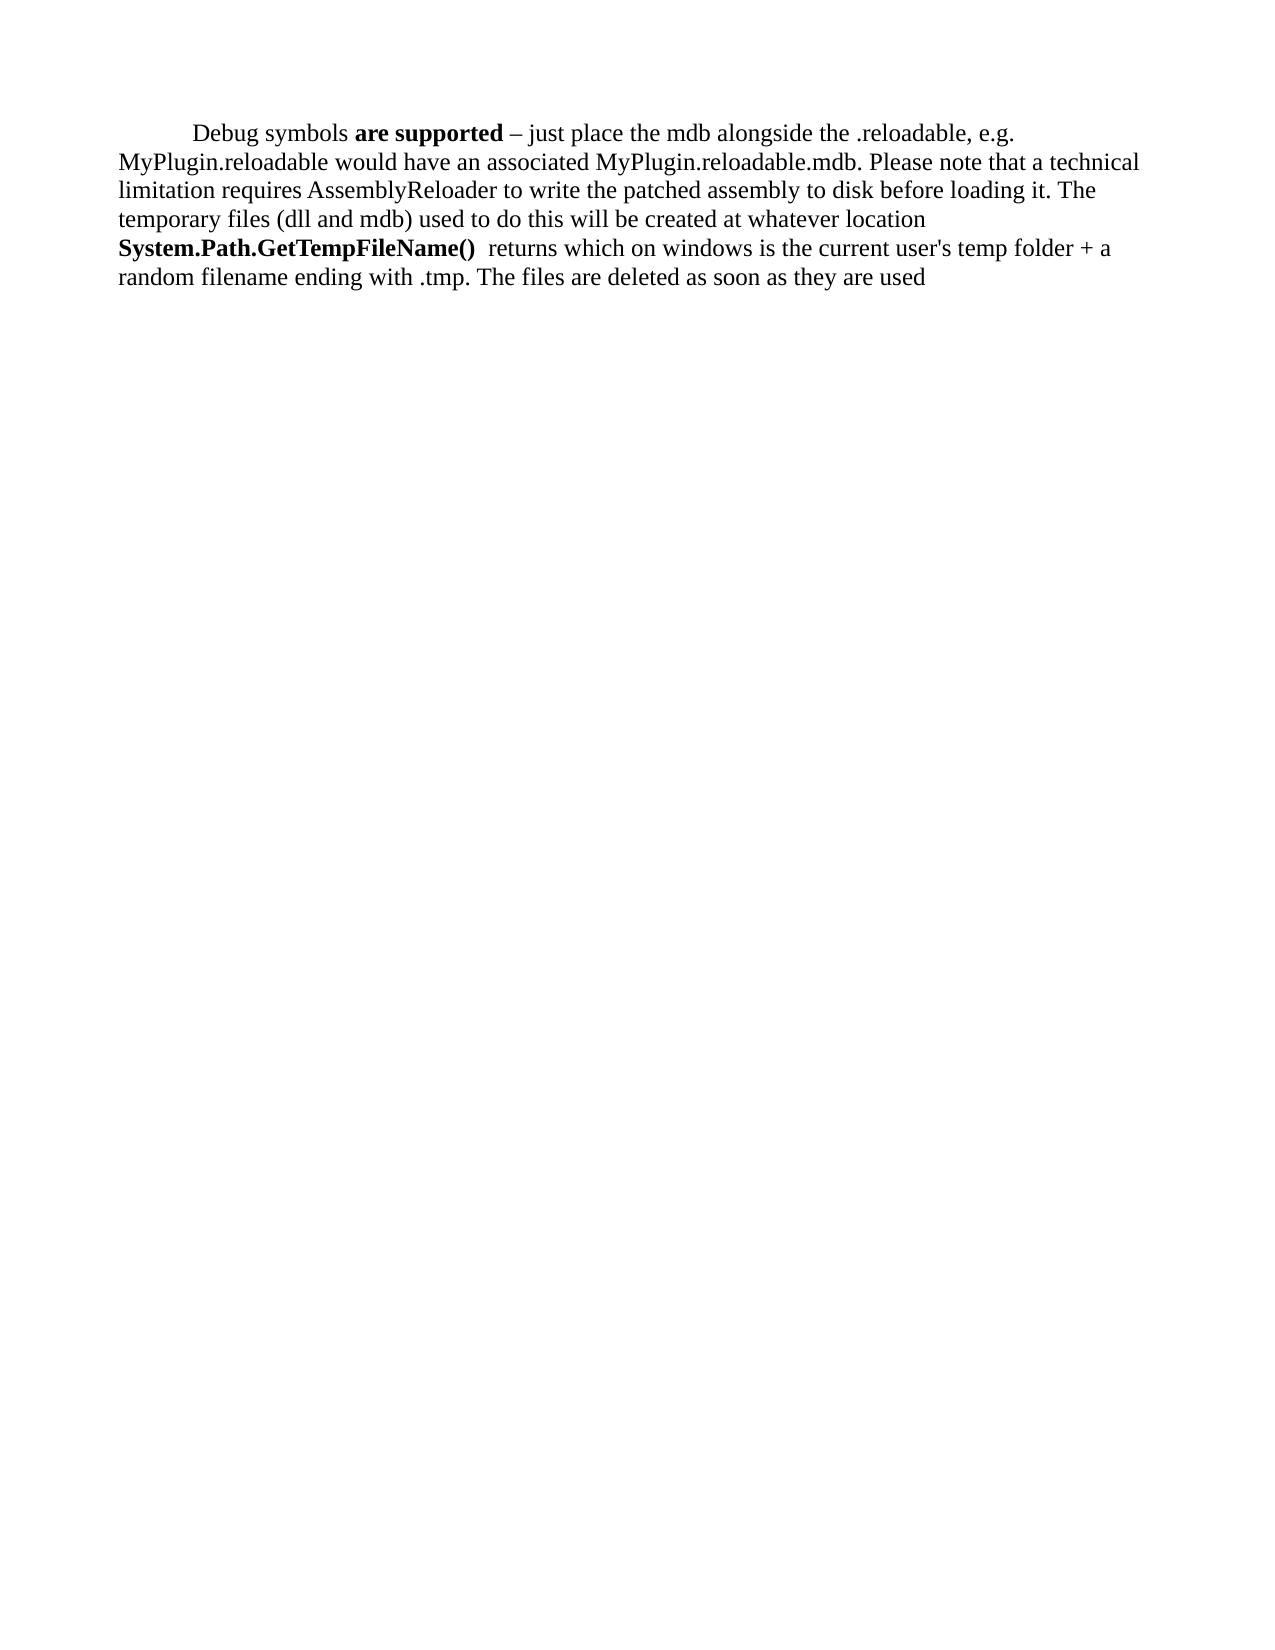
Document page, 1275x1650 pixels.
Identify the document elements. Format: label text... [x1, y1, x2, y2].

text Debug symbols are supported – just place the mdb alongside the .reloadable, e.g. MyPlugin.reloadable would have an associated MyPlugin.reloadable.mdb. Please note that a technical limitation requires AssemblyReloader to write the patched assembly to disk before loading it. The temporary files (dll and mdb) used to do this will be created at whatever location System.Path.GetTempFileName() returns which on windows is the current user's temp folder + a random filename ending with .tmp. The files are deleted as soon as they are used [118, 118, 1157, 291]
